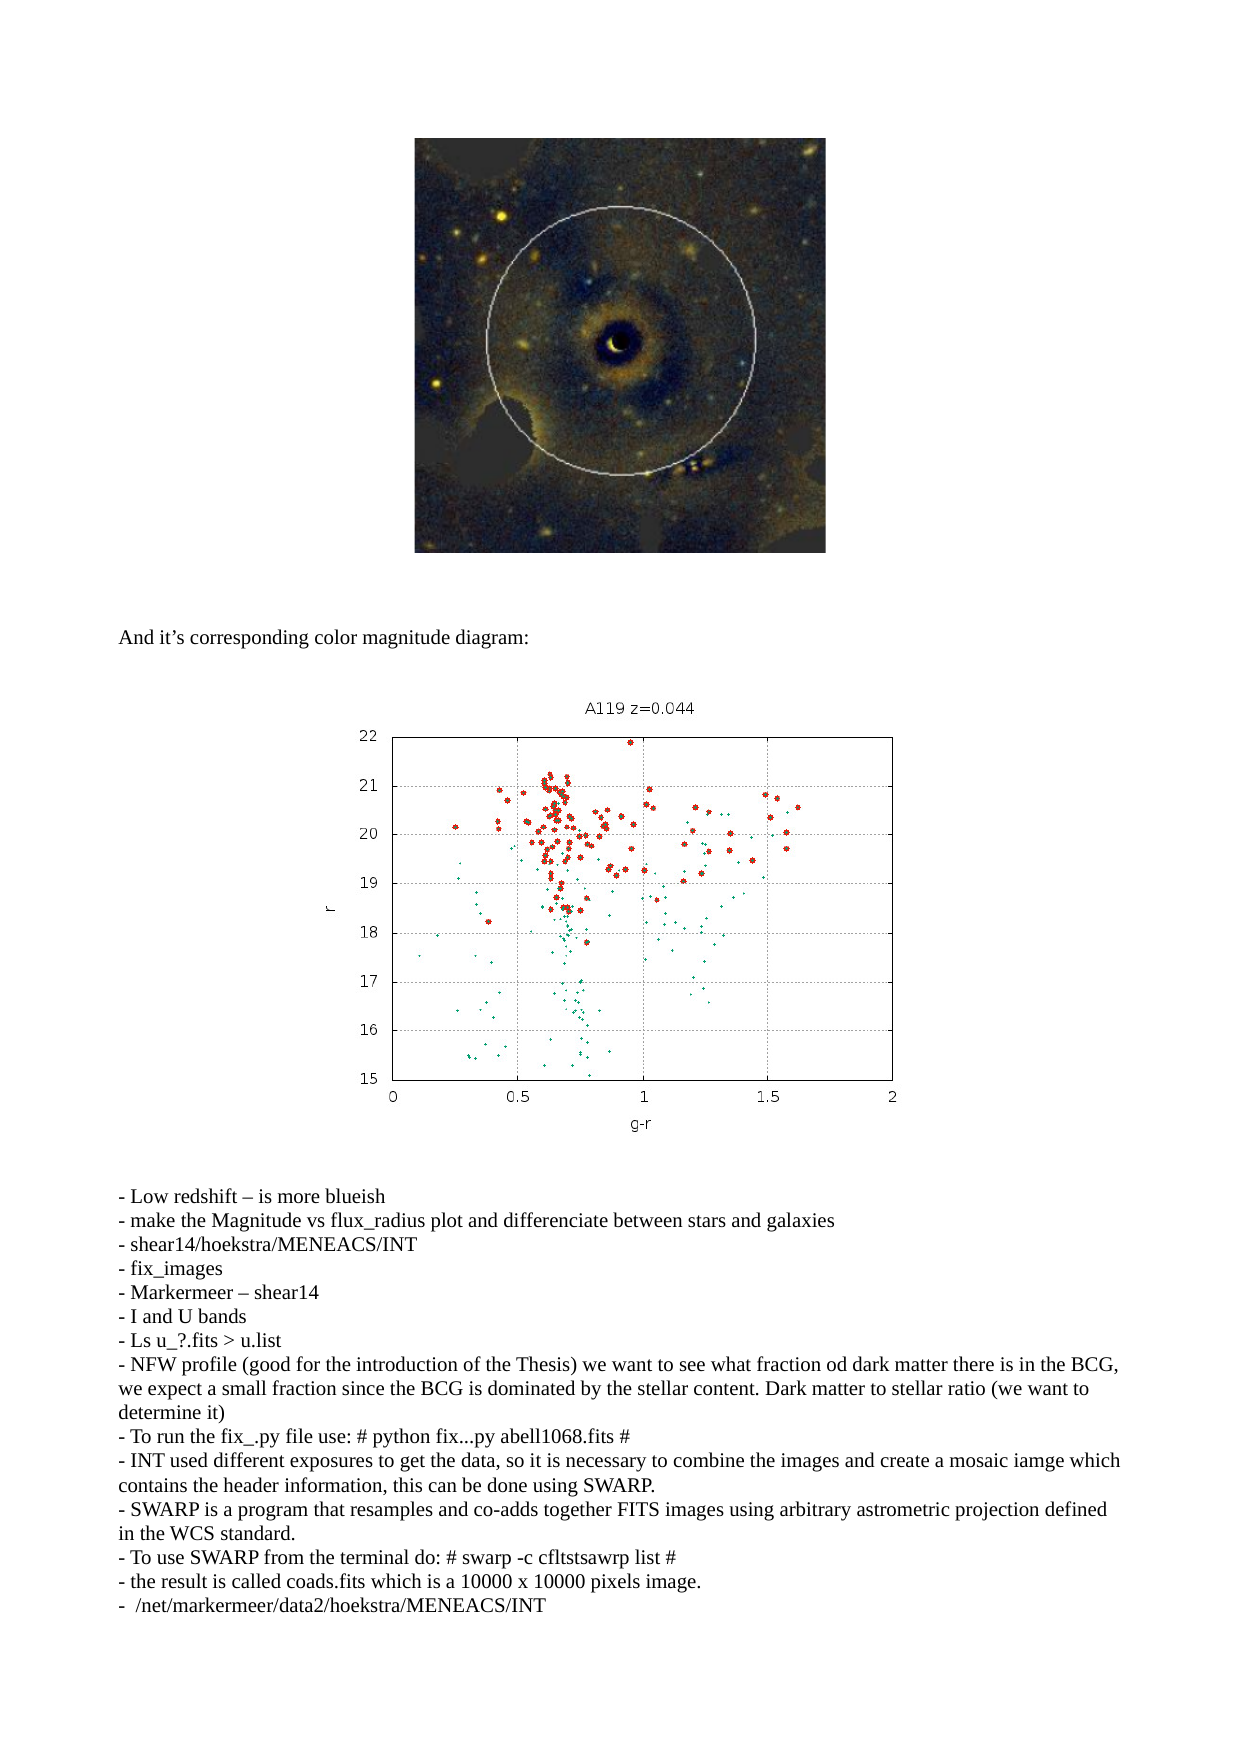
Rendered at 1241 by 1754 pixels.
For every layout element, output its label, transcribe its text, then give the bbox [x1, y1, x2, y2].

text - Ls u_?.fits > u.list [118, 1328, 1122, 1352]
text - fix_images [118, 1256, 1122, 1280]
text - To use SWARP from the terminal do: # swarp -c cfltstsawrp list # [118, 1545, 1122, 1569]
text - INT used different exposures to get the data, so it is necessary to combine the images and create a mosaic iamge which contains the header information, this can be done using SWARP. [118, 1448, 1122, 1497]
text - shear14/hoekstra/MENEACS/INT [118, 1232, 1122, 1256]
text - the result is called coads.fits which is a 10000 x 10000 pixels image. [118, 1569, 1122, 1593]
text - make the Magnitude vs flux_radius plot and differenciate between stars and galaxies [118, 1208, 1122, 1232]
text And it’s corresponding color magnitude diagram: [118, 625, 1122, 649]
text - Markermeer – shear14 [118, 1280, 1122, 1304]
text - NFW profile (good for the introduction of the Thesis) we want to see what fraction od dark matter there is in the BCG, we expect a small fraction since the BCG is dominated by the stellar content. Dark matter to stellar ratio (we want to determine it) [118, 1352, 1122, 1424]
text - SWARP is a program that resamples and co-adds together FITS images using arbitrary astrometric projection defined in the WCS standard. [118, 1497, 1122, 1545]
text - /net/markermeer/data2/hoekstra/MENEACS/INT [118, 1593, 1122, 1617]
text - I and U bands [118, 1304, 1122, 1328]
picture [319, 684, 921, 1136]
text - To run the fix_.py file use: # python fix...py abell1068.fits # [118, 1424, 1122, 1448]
picture [414, 138, 826, 553]
text - Low redshift – is more blueish [118, 1184, 1122, 1208]
